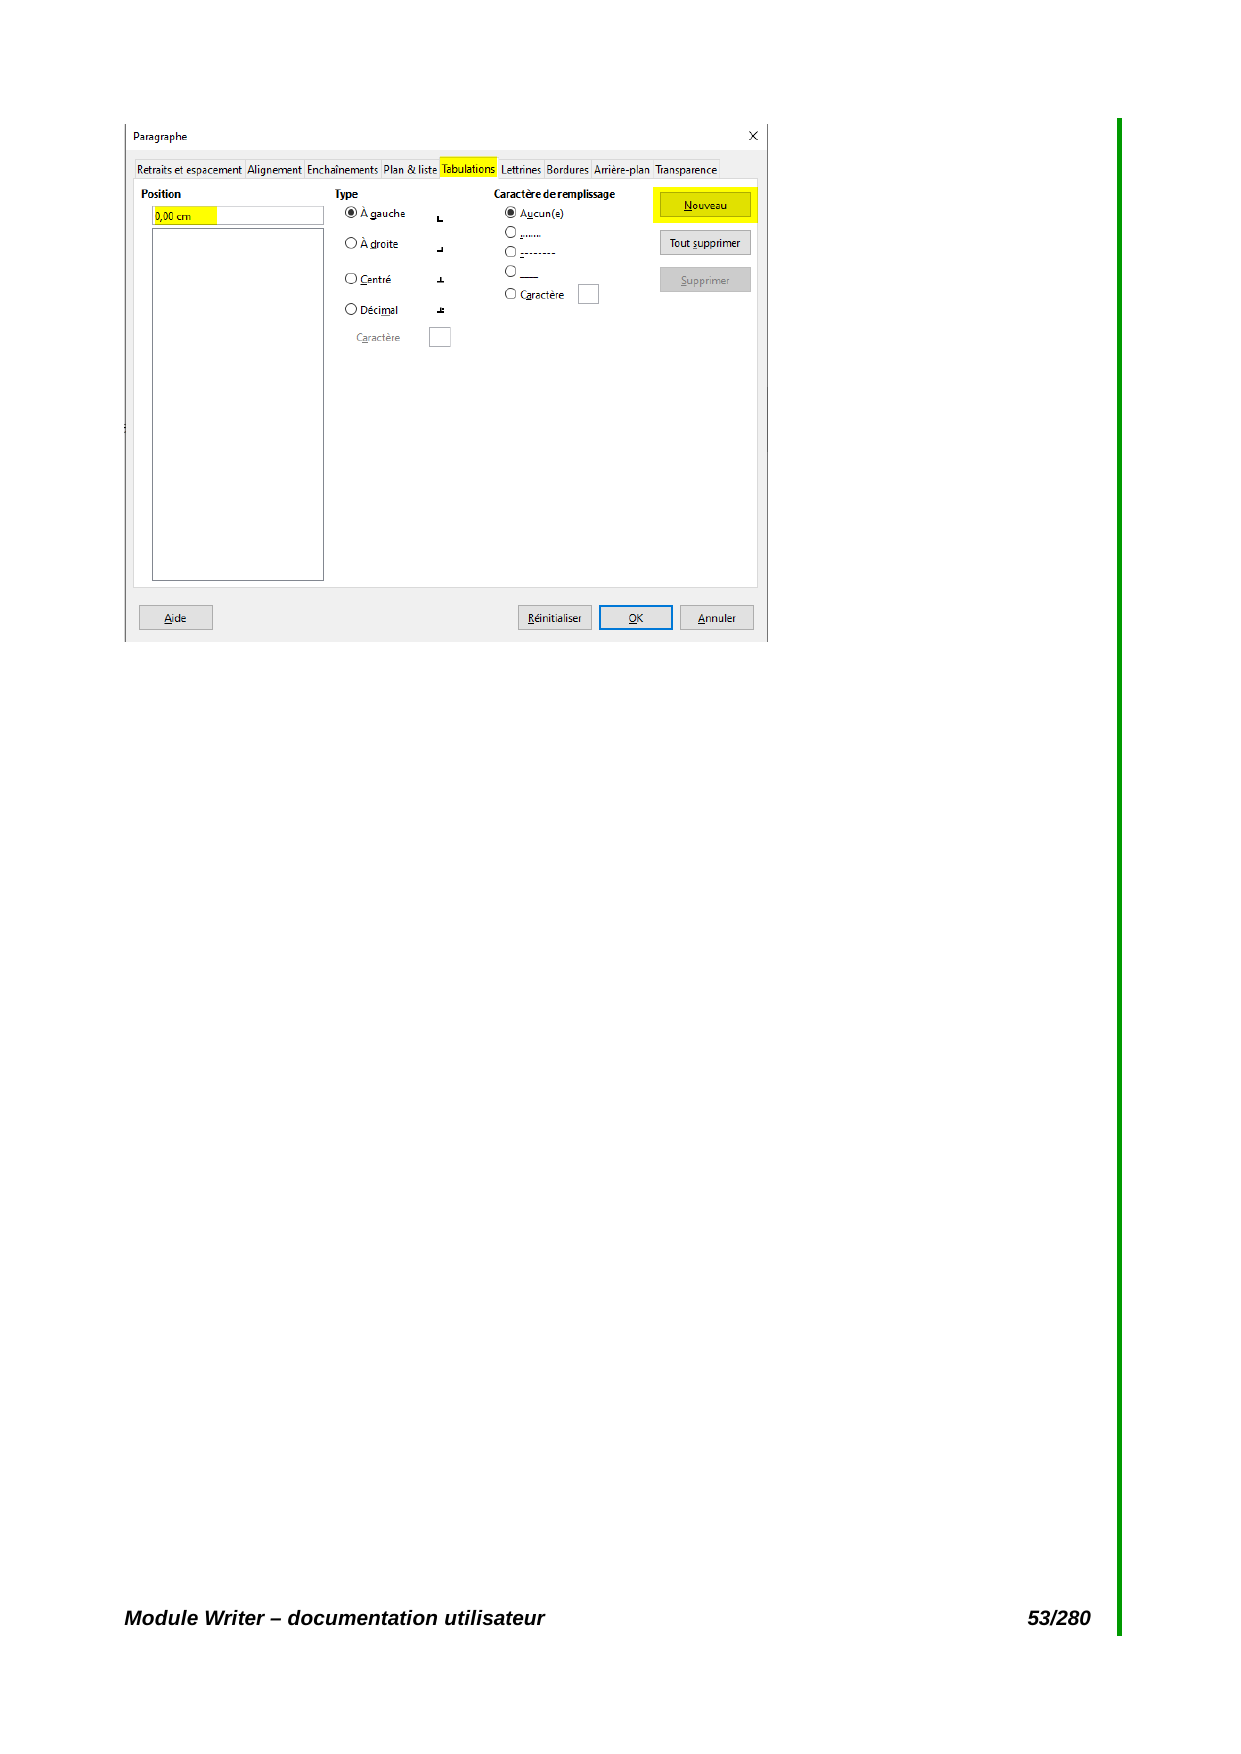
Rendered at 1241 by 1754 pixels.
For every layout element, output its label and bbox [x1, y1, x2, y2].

picture [124, 124, 768, 642]
